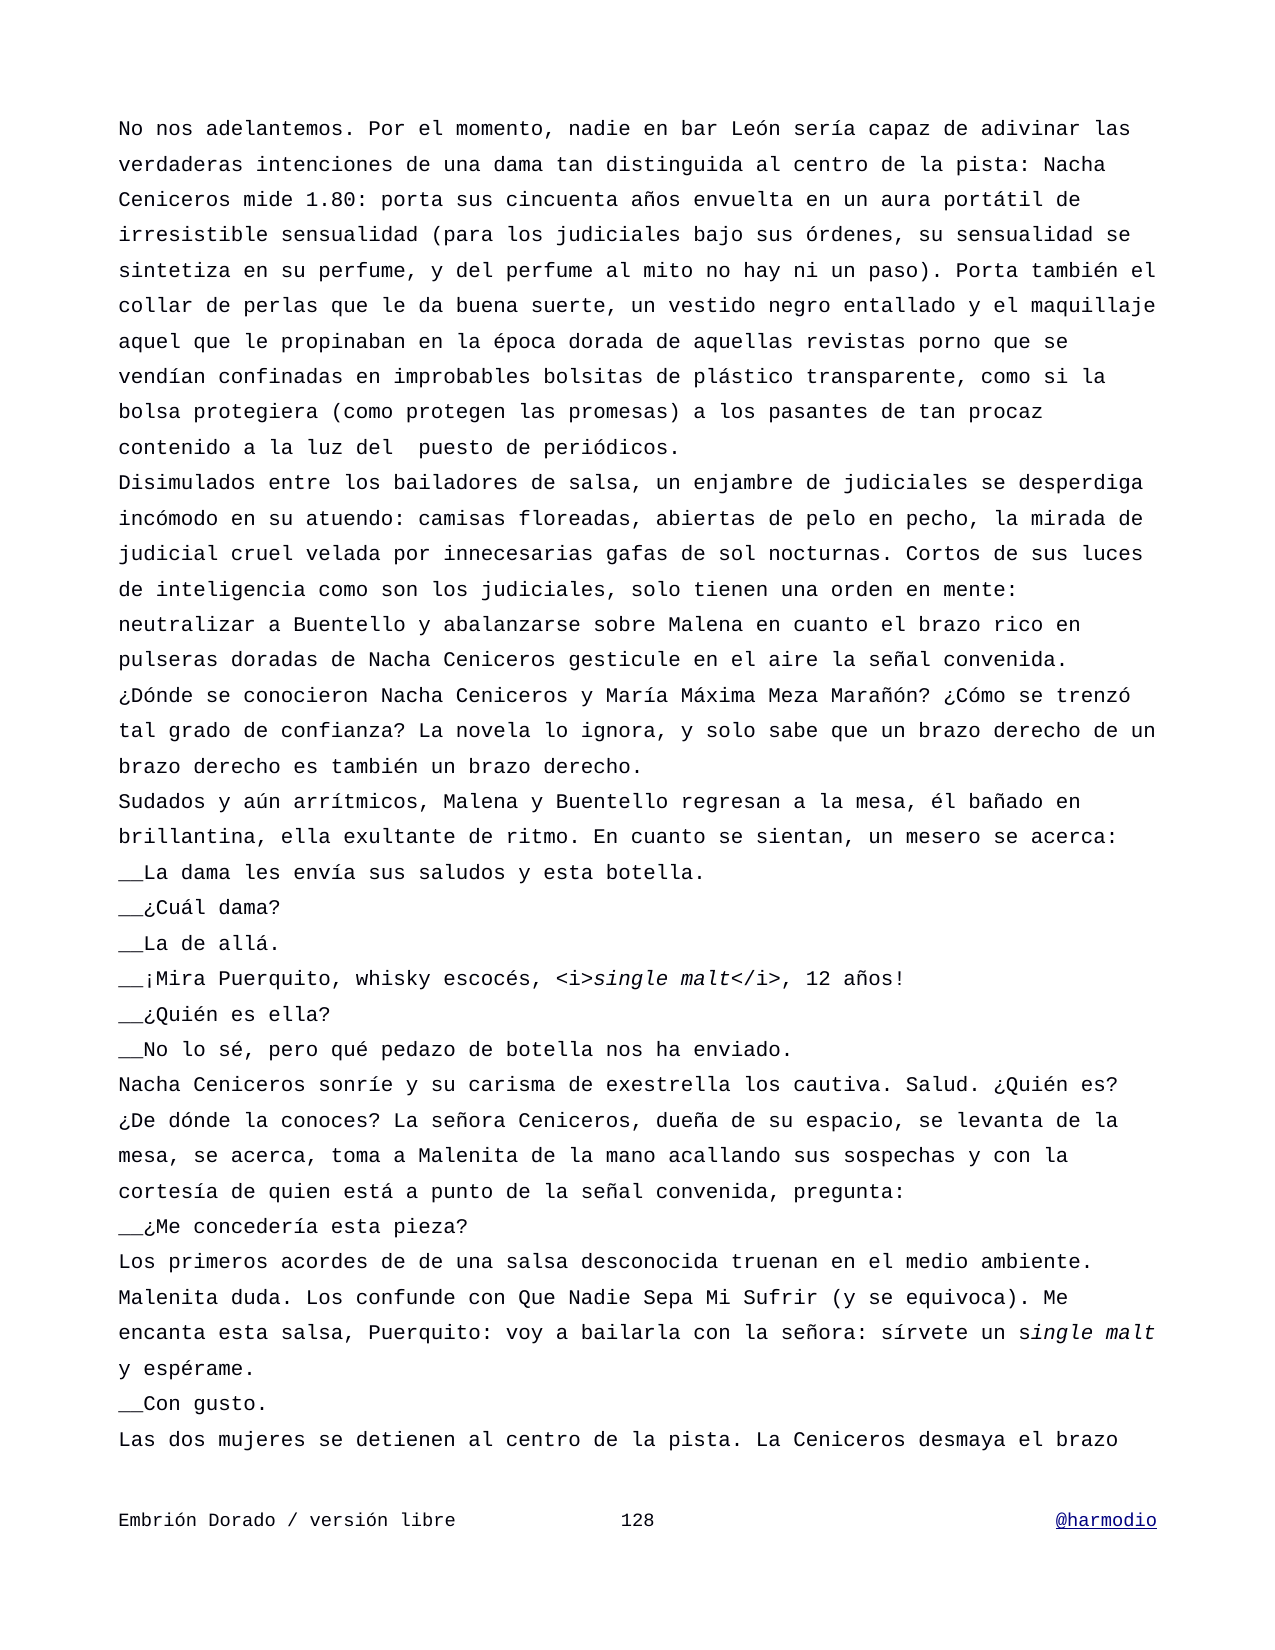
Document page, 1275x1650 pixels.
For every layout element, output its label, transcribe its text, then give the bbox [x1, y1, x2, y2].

text __¡Mira Puerquito, whisky escocés, <i>single malt</i>, 12 años! [118, 968, 1157, 992]
text __Con gusto. [118, 1393, 1157, 1417]
text No nos adelantemos. Por el momento, nadie en bar León sería capaz de adivinar las verdaderas intenciones de una dama tan distinguida al centro de la pista: Nacha Ceniceros mide 1.80: porta sus cincuenta años envuelta en un aura portátil de irresistible sensualidad (para los judiciales bajo sus órdenes, su sensualidad se sintetiza en su perfume, y del perfume al mito no hay ni un paso). Porta también el collar de perlas que le da buena suerte, un vestido negro entallado y el maquillaje aquel que le propinaban en la época dorada de aquellas revistas porno que se vendían confinadas en improbables bolsitas de plástico transparente, como si la bolsa protegiera (como protegen las promesas) a los pasantes de tan procaz contenido a la luz del puesto de periódicos. [118, 118, 1157, 461]
text Disimulados entre los bailadores de salsa, un enjambre de judiciales se desperdiga incómodo en su atuendo: camisas floreadas, abiertas de pelo en pecho, la mirada de judicial cruel velada por innecesarias gafas de sol nocturnas. Cortos de sus luces de inteligencia como son los judiciales, solo tienen una orden en mente: neutralizar a Buentello y abalanzarse sobre Malena en cuanto el brazo rico en pulseras doradas de Nacha Ceniceros gesticule en el aire la señal convenida. [118, 472, 1157, 673]
text __¿Cuál dama? [118, 897, 1157, 921]
text __La dama les envía sus saludos y esta botella. [118, 862, 1157, 886]
text __¿Me concedería esta pieza? [118, 1216, 1157, 1240]
text Sudados y aún arrítmicos, Malena y Buentello regresan a la mesa, él bañado en brillantina, ella exultante de ritmo. En cuanto se sientan, un mesero se acerca: [118, 791, 1157, 850]
text Los primeros acordes de de una salsa desconocida truenan en el medio ambiente. Malenita duda. Los confunde con Que Nadie Sepa Mi Sufrir (y se equivoca). Me encanta esta salsa, Puerquito: voy a bailarla con la señora: sírvete un single malt y espérame. [118, 1251, 1157, 1381]
text __La de allá. [118, 933, 1157, 956]
text __No lo sé, pero qué pedazo de botella nos ha enviado. [118, 1039, 1157, 1063]
text ¿Dónde se conocieron Nacha Ceniceros y María Máxima Meza Marañón? ¿Cómo se trenzó tal grado de confianza? La novela lo ignora, y solo sabe que un brazo derecho de un brazo derecho es también un brazo derecho. [118, 685, 1157, 779]
text __¿Quién es ella? [118, 1003, 1157, 1027]
text Nacha Ceniceros sonríe y su carisma de exestrella los cautiva. Salud. ¿Quién es? ¿De dónde la conoces? La señora Ceniceros, dueña de su espacio, se levanta de la mesa, se acerca, toma a Malenita de la mano acallando sus sospechas y con la cortesía de quien está a punto de la señal convenida, pregunta: [118, 1074, 1157, 1204]
text Las dos mujeres se detienen al centro de la pista. La Ceniceros desmaya el brazo [118, 1428, 1157, 1452]
